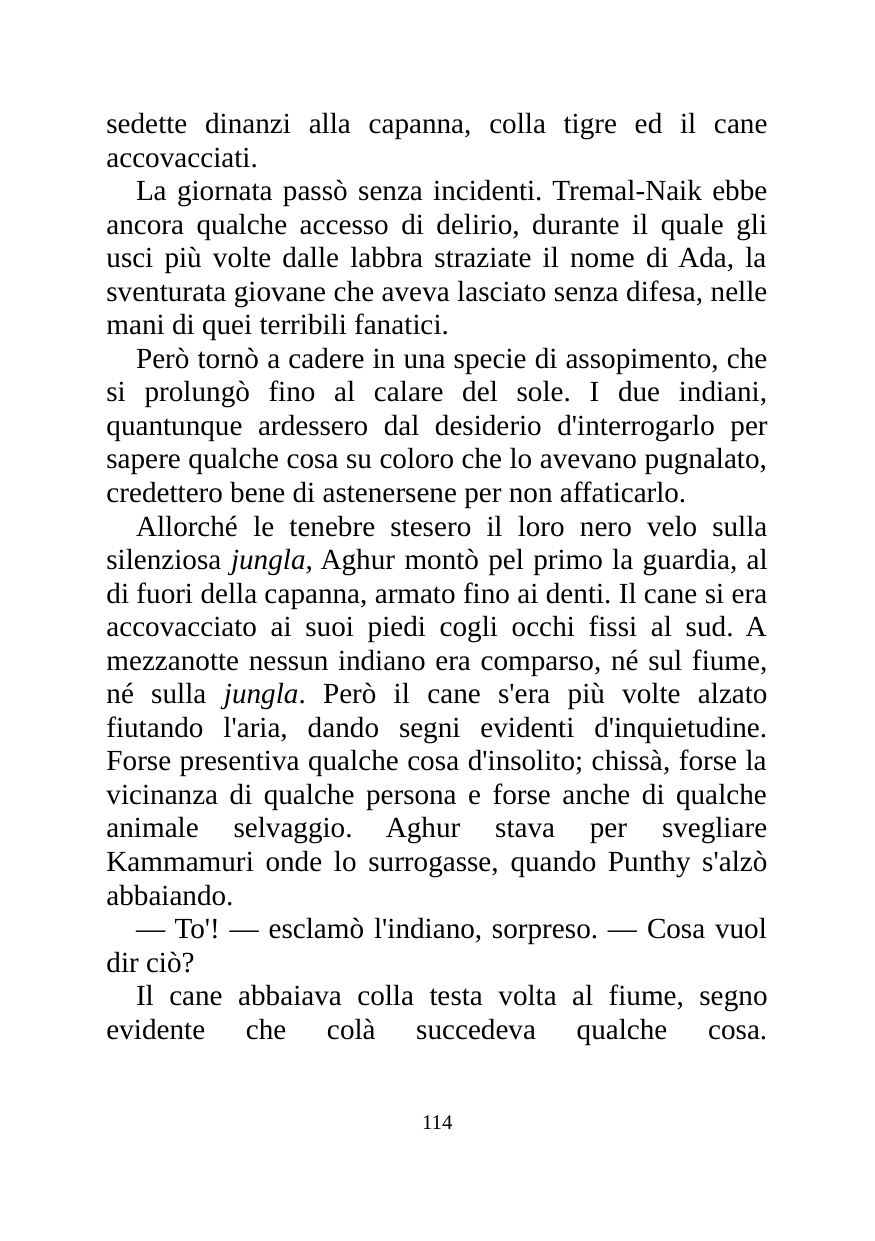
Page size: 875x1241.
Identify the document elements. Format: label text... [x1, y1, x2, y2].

text Il cane abbaiava colla testa volta al fiume, segno evidente che colà succedeva qualche cosa. [106, 978, 768, 1045]
text sedette dinanzi alla capanna, colla tigre ed il cane accovacciati. [106, 106, 768, 173]
text Però tornò a cadere in una specie di assopimento, che si prolungò fino al calare del sole. I due indiani, quantunque ardessero dal desiderio d'interrogarlo per sapere qualche cosa su coloro che lo avevano pugnalato, credettero bene di astenersene per non affaticarlo. [106, 341, 768, 509]
text La giornata passò senza incidenti. Tremal-Naik ebbe ancora qualche accesso di delirio, durante il quale gli usci più volte dalle labbra straziate il nome di Ada, la sventurata giovane che aveva lasciato senza difesa, nelle mani di quei terribili fanatici. [106, 173, 768, 341]
text — To'! — esclamò l'indiano, sorpreso. — Cosa vuol dir ciò? [106, 911, 768, 978]
text Allorché le tenebre stesero il loro nero velo sulla silenziosa jungla, Aghur montò pel primo la guardia, al di fuori della capanna, armato fino ai denti. Il cane si era accovacciato ai suoi piedi cogli occhi fissi al sud. A mezzanotte nessun indiano era comparso, né sul fiume, né sulla jungla. Però il cane s'era più volte alzato fiutando l'aria, dando segni evidenti d'inquietudine. Forse presentiva qualche cosa d'insolito; chissà, forse la vicinanza di qualche persona e forse anche di qualche animale selvaggio. Aghur stava per svegliare Kammamuri onde lo surrogasse, quando Punthy s'alzò abbaiando. [106, 509, 768, 911]
